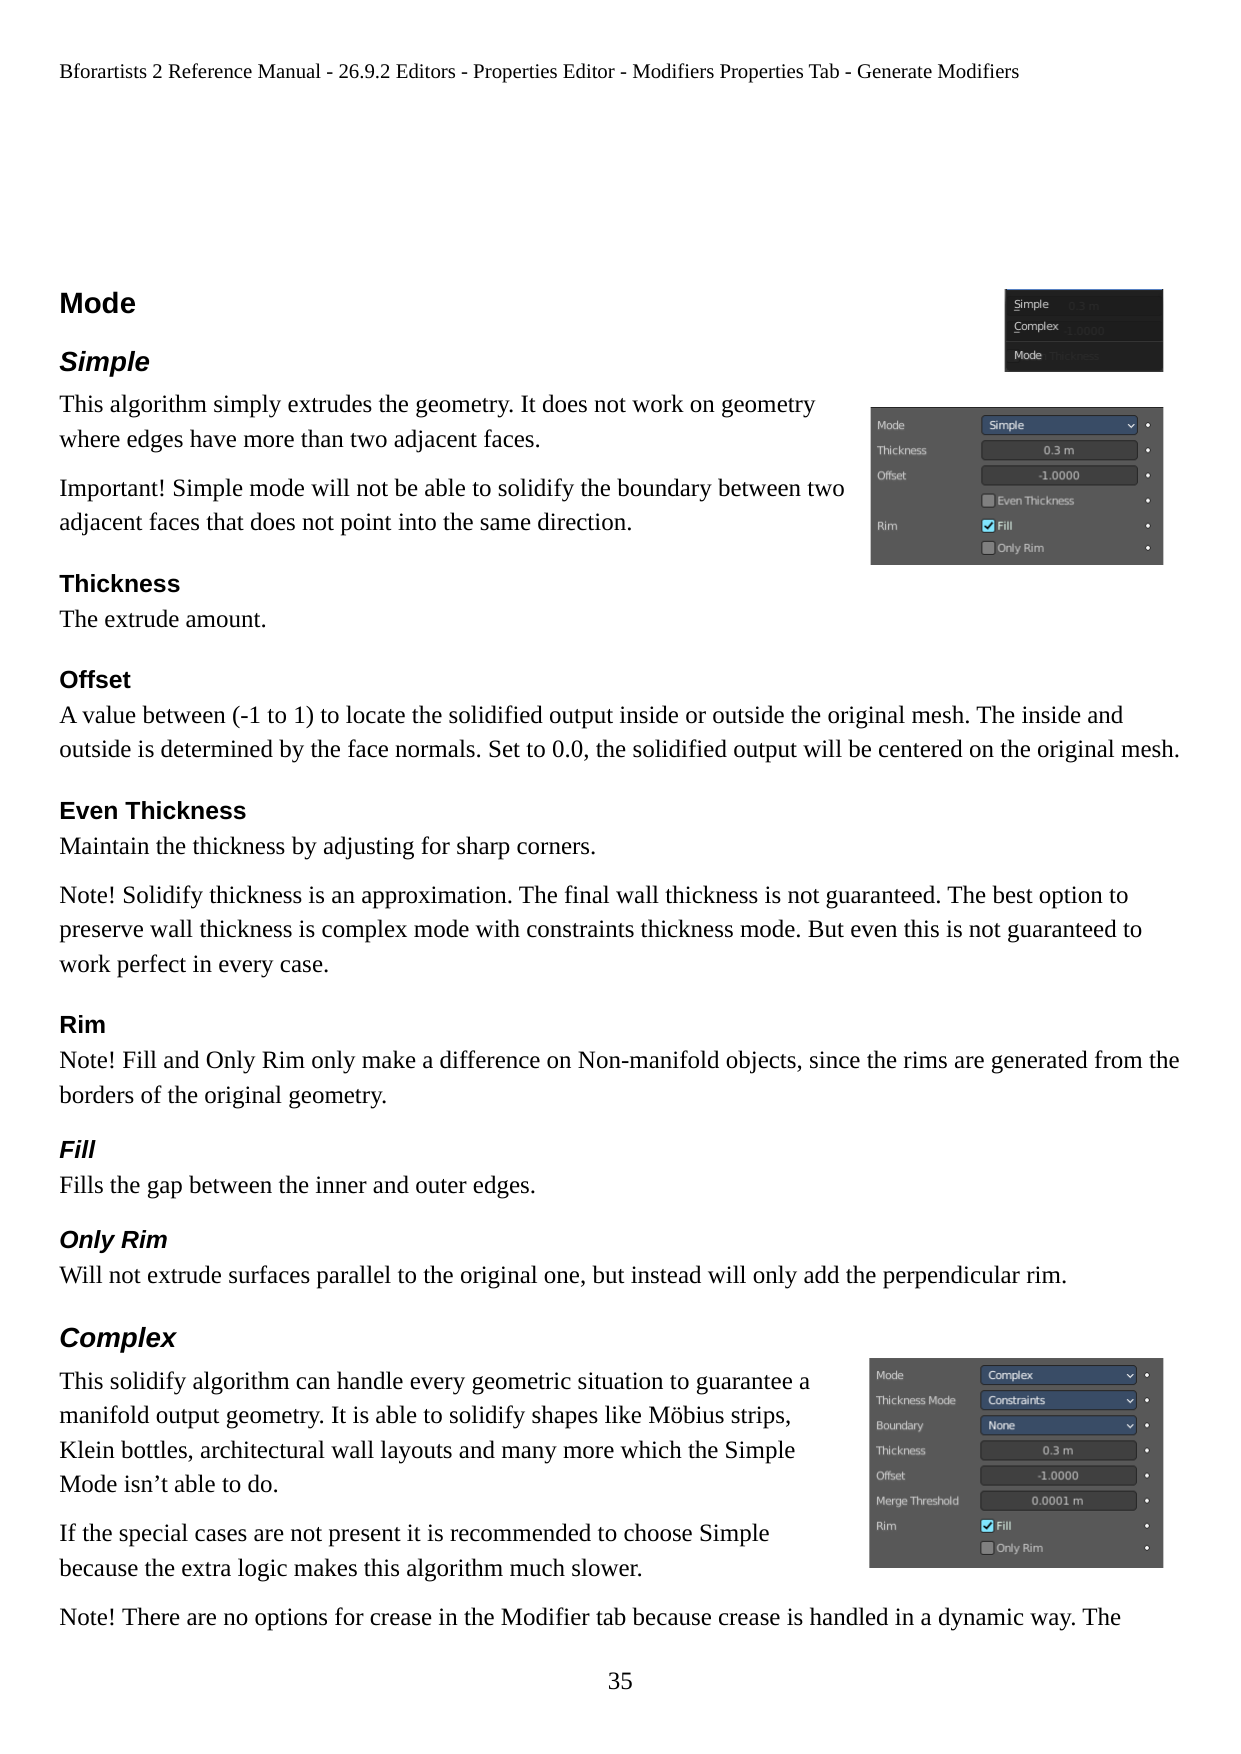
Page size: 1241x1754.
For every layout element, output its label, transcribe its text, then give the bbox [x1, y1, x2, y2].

picture [869, 1358, 1164, 1568]
subtitle Mode [59, 286, 1181, 320]
text Note! Fill and Only Rim only make a difference on Non-manifold objects, since the rims are generated from the borders of the original geometry. [59, 1045, 1181, 1108]
picture [1004, 289, 1164, 372]
text Fills the gap between the inner and outer edges. [59, 1170, 1181, 1198]
text If the special cases are not present it is recommended to choose Simple because the extra logic makes this algorithm much slower. [59, 1518, 1181, 1582]
subtitle Rim [59, 1010, 1181, 1039]
text A value between (-1 to 1) to locate the solidified output inside or outside the original mesh. The inside and outside is determined by the face normals. Set to 0.0, the solidified output will be centered on the original mesh. [59, 700, 1181, 763]
text The extrude amount. [59, 604, 1181, 632]
text Note! Solidify thickness is an approximation. The final wall thickness is not guaranteed. The best option to preserve wall thickness is complex mode with constraints thickness mode. But even this is not guaranteed to work perfect in every case. [59, 880, 1181, 978]
picture [870, 407, 1164, 565]
subtitle Offset [59, 665, 1181, 694]
subtitle Thickness [59, 569, 1181, 597]
text This solidify algorithm can handle every geometric situation to guarantee a manifold output geometry. It is able to solidify shapes like Möbius strips, Klein bottles, architectural wall layouts and many more which the Simple Mode isn’t able to do. [59, 1366, 869, 1498]
subtitle Only Rim [59, 1225, 1181, 1254]
subtitle Even Thickness [59, 796, 1181, 824]
text This algorithm simply extrudes the geometry. It does not work on geometry where edges have more than two adjacent faces. [59, 389, 1181, 452]
text Will not extrude surfaces parallel to the original one, but instead will only add the perpendicular rim. [59, 1260, 1181, 1289]
text Maintain the thickness by adjusting for sharp corners. [59, 831, 1181, 859]
text Note! There are no options for crease in the Modifier tab because crease is handled in a dynamic way. The [59, 1602, 1181, 1631]
subtitle Simple [59, 345, 1181, 377]
subtitle Complex [59, 1321, 1181, 1353]
subtitle Fill [59, 1135, 1181, 1163]
text Important! Simple mode will not be able to solidify the boundary between two adjacent faces that does not point into the same direction. [59, 473, 870, 536]
